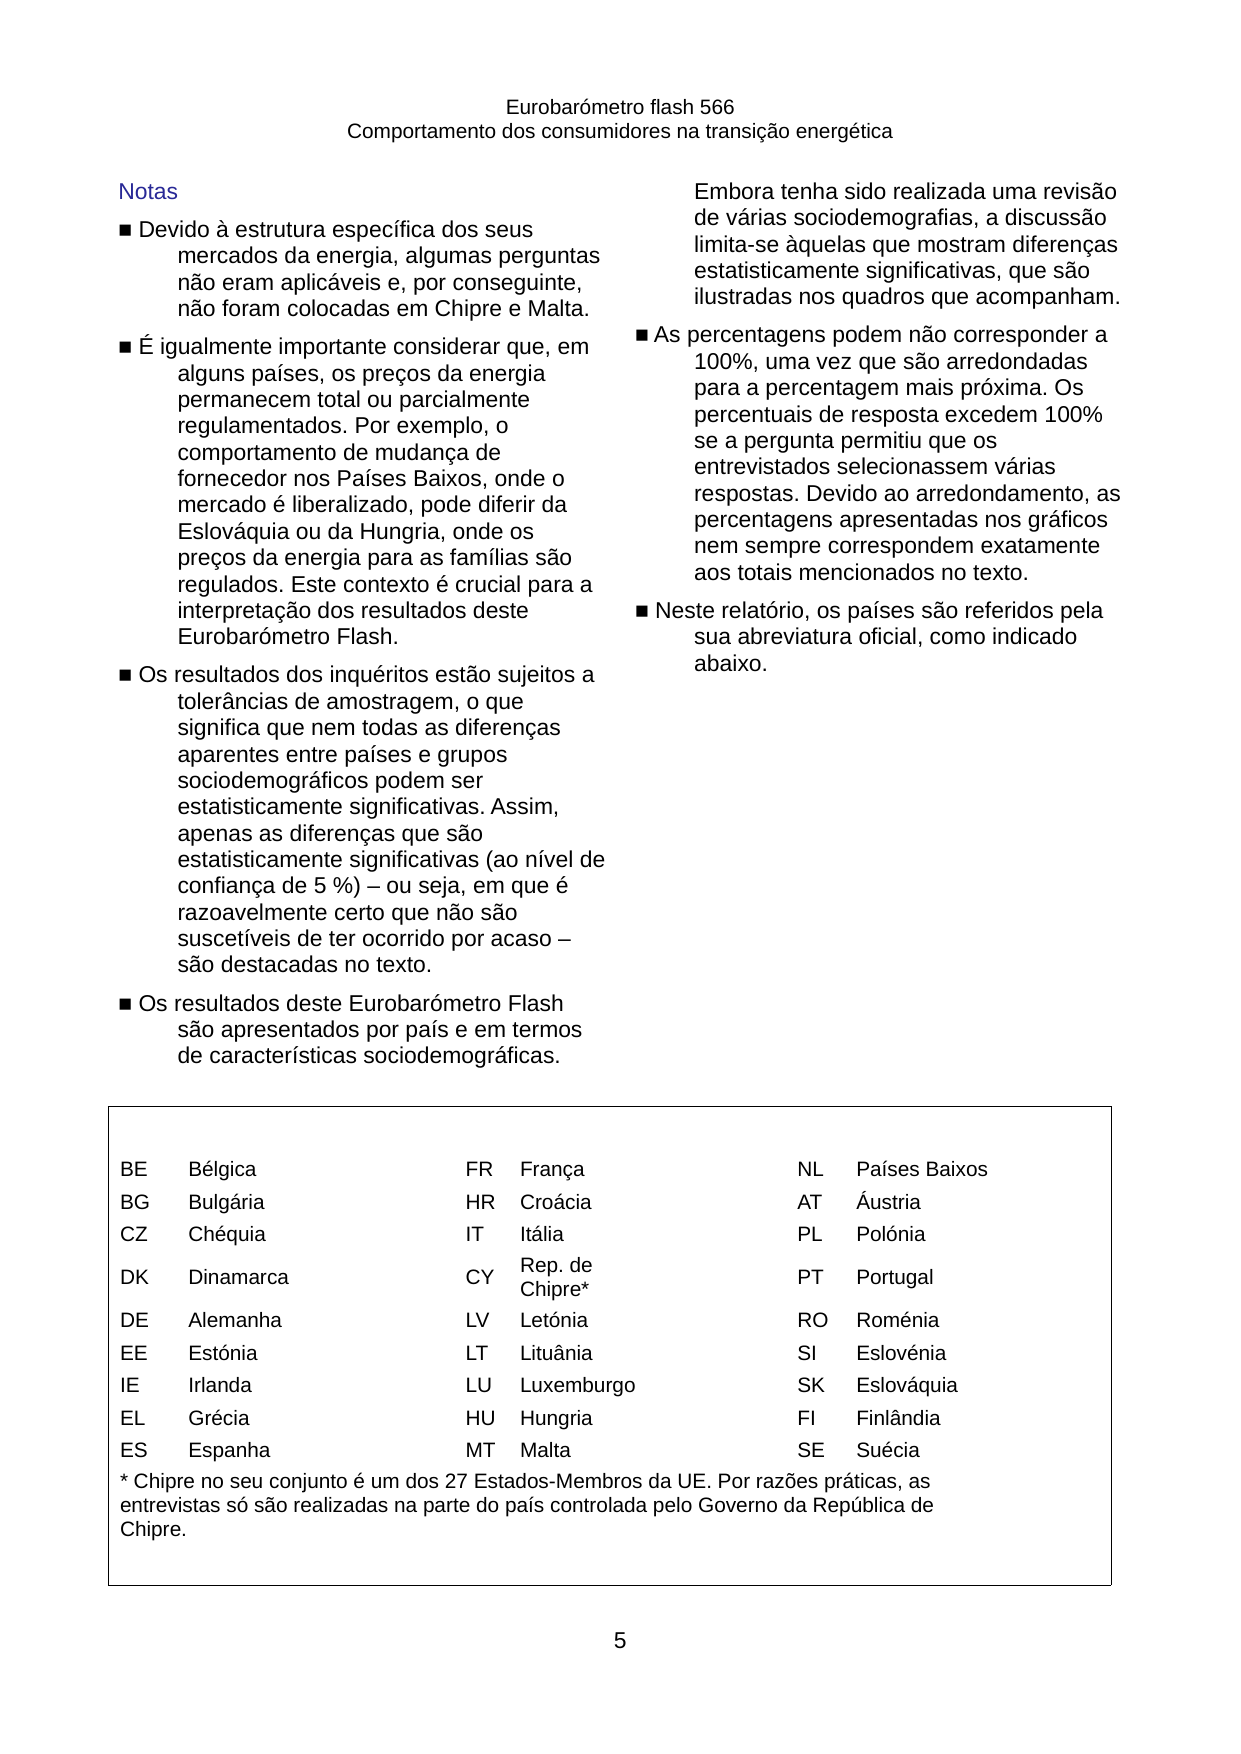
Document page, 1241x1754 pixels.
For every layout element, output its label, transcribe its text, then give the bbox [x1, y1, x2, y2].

table_cell [655, 1218, 794, 1250]
text [109, 1107, 1111, 1585]
table_cell Malta [517, 1434, 655, 1466]
table_cell Itália [517, 1218, 655, 1250]
table_cell Eslovénia [853, 1336, 992, 1369]
table_cell Finlândia [853, 1401, 992, 1434]
table_cell [324, 1250, 462, 1304]
table_cell MT [463, 1434, 517, 1466]
table_cell HU [463, 1401, 517, 1434]
table_cell [324, 1304, 462, 1336]
table_cell CZ [117, 1218, 185, 1250]
table_cell PL [794, 1218, 853, 1250]
table_cell SK [794, 1369, 853, 1401]
table_cell Hungria [517, 1401, 655, 1434]
table_cell EL [117, 1401, 185, 1434]
table_cell [324, 1434, 462, 1466]
table_cell Lituânia [517, 1336, 655, 1369]
table_cell RO [794, 1304, 853, 1336]
table_cell LT [463, 1336, 517, 1369]
table_cell Estónia [185, 1336, 324, 1369]
table_header [655, 1153, 794, 1186]
table_header BE [117, 1153, 185, 1186]
table_cell PT [794, 1250, 853, 1304]
table_cell Portugal [853, 1250, 992, 1304]
table_cell Polónia [853, 1218, 992, 1250]
text ■ Os resultados dos inquéritos estão sujeitos a tolerâncias de amostragem, o que significa que nem todas as diferenças aparentes entre países e grupos sociodemográficos podem ser estatisticamente significativas. Assim, apenas as diferenças que são estatisticamente significativas (ao nível de confiança de 5 %) – ou seja, em que é razoavelmente certo que não são suscetíveis de ter ocorrido por acaso – são destacadas no texto. [118, 661, 605, 978]
table_cell [324, 1336, 462, 1369]
text ■ É igualmente importante considerar que, em alguns países, os preços da energia permanecem total ou parcialmente regulamentados. Por exemplo, o comportamento de mudança de fornecedor nos Países Baixos, onde o mercado é liberalizado, pode diferir da Eslováquia ou da Hungria, onde os preços da energia para as famílias são regulados. Este contexto é crucial para a interpretação dos resultados deste Eurobarómetro Flash. [118, 333, 605, 649]
table_cell LU [463, 1369, 517, 1401]
table_header [324, 1153, 462, 1186]
table_cell Eslováquia [853, 1369, 992, 1401]
table_cell [324, 1369, 462, 1401]
table_cell BG [117, 1186, 185, 1218]
table_cell Croácia [517, 1186, 655, 1218]
table_cell [655, 1336, 794, 1369]
table_cell Alemanha [185, 1304, 324, 1336]
table_cell Dinamarca [185, 1250, 324, 1304]
text ■ As percentagens podem não corresponder a 100%, uma vez que são arredondadas para a percentagem mais próxima. Os percentuais de resposta excedem 100% se a pergunta permitiu que os entrevistados selecionassem várias respostas. Devido ao arredondamento, as percentagens apresentadas nos gráficos nem sempre correspondem exatamente aos totais mencionados no texto. [635, 321, 1122, 585]
table_header FR [463, 1153, 517, 1186]
table_cell ES [117, 1434, 185, 1466]
table_cell Chéquia [185, 1218, 324, 1250]
table_cell [655, 1304, 794, 1336]
table_cell CY [463, 1250, 517, 1304]
table_cell Grécia [185, 1401, 324, 1434]
table_cell Suécia [853, 1434, 992, 1466]
table_cell DK [117, 1250, 185, 1304]
table_header Países Baixos [853, 1153, 992, 1186]
table_header Bélgica [185, 1153, 324, 1186]
table_cell LV [463, 1304, 517, 1336]
table_cell Luxemburgo [517, 1369, 655, 1401]
table_cell [324, 1186, 462, 1218]
table_cell Irlanda [185, 1369, 324, 1401]
table_cell [324, 1218, 462, 1250]
table_header França [517, 1153, 655, 1186]
table_cell FI [794, 1401, 853, 1434]
table_cell Roménia [853, 1304, 992, 1336]
table_cell Letónia [517, 1304, 655, 1336]
table_cell DE [117, 1304, 185, 1336]
text ■ Os resultados deste Eurobarómetro Flash são apresentados por país e em termos de características sociodemográficas. [118, 989, 605, 1069]
table_cell [655, 1434, 794, 1466]
table_cell [655, 1250, 794, 1304]
table_cell [655, 1369, 794, 1401]
text Embora tenha sido realizada uma revisão de várias sociodemografias, a discussão limita-se àquelas que mostram diferenças estatisticamente significativas, que são ilustradas nos quadros que acompanham. [635, 178, 1122, 309]
text ■ Devido à estrutura específica dos seus mercados da energia, algumas perguntas não eram aplicáveis e, por conseguinte, não foram colocadas em Chipre e Malta. [118, 216, 605, 321]
text ■ Neste relatório, os países são referidos pela sua abreviatura oficial, como indicado abaixo. [635, 597, 1122, 676]
table_cell IT [463, 1218, 517, 1250]
table_cell EE [117, 1336, 185, 1369]
table_cell [324, 1401, 462, 1434]
table_cell IE [117, 1369, 185, 1401]
table_cell [655, 1186, 794, 1218]
table_cell * Chipre no seu conjunto é um dos 27 Estados-Membros da UE. Por razões práticas, as entrevistas só são realizadas na parte do país controlada pelo Governo da República de Chipre. [117, 1466, 992, 1544]
table_cell HR [463, 1186, 517, 1218]
table_cell Áustria [853, 1186, 992, 1218]
table_header NL [794, 1153, 853, 1186]
table_cell Espanha [185, 1434, 324, 1466]
table_cell AT [794, 1186, 853, 1218]
table_cell SI [794, 1336, 853, 1369]
table_cell [655, 1401, 794, 1434]
table_cell SE [794, 1434, 853, 1466]
table_cell Rep. de Chipre* [517, 1250, 655, 1304]
table_cell Bulgária [185, 1186, 324, 1218]
text Notas [118, 178, 605, 204]
